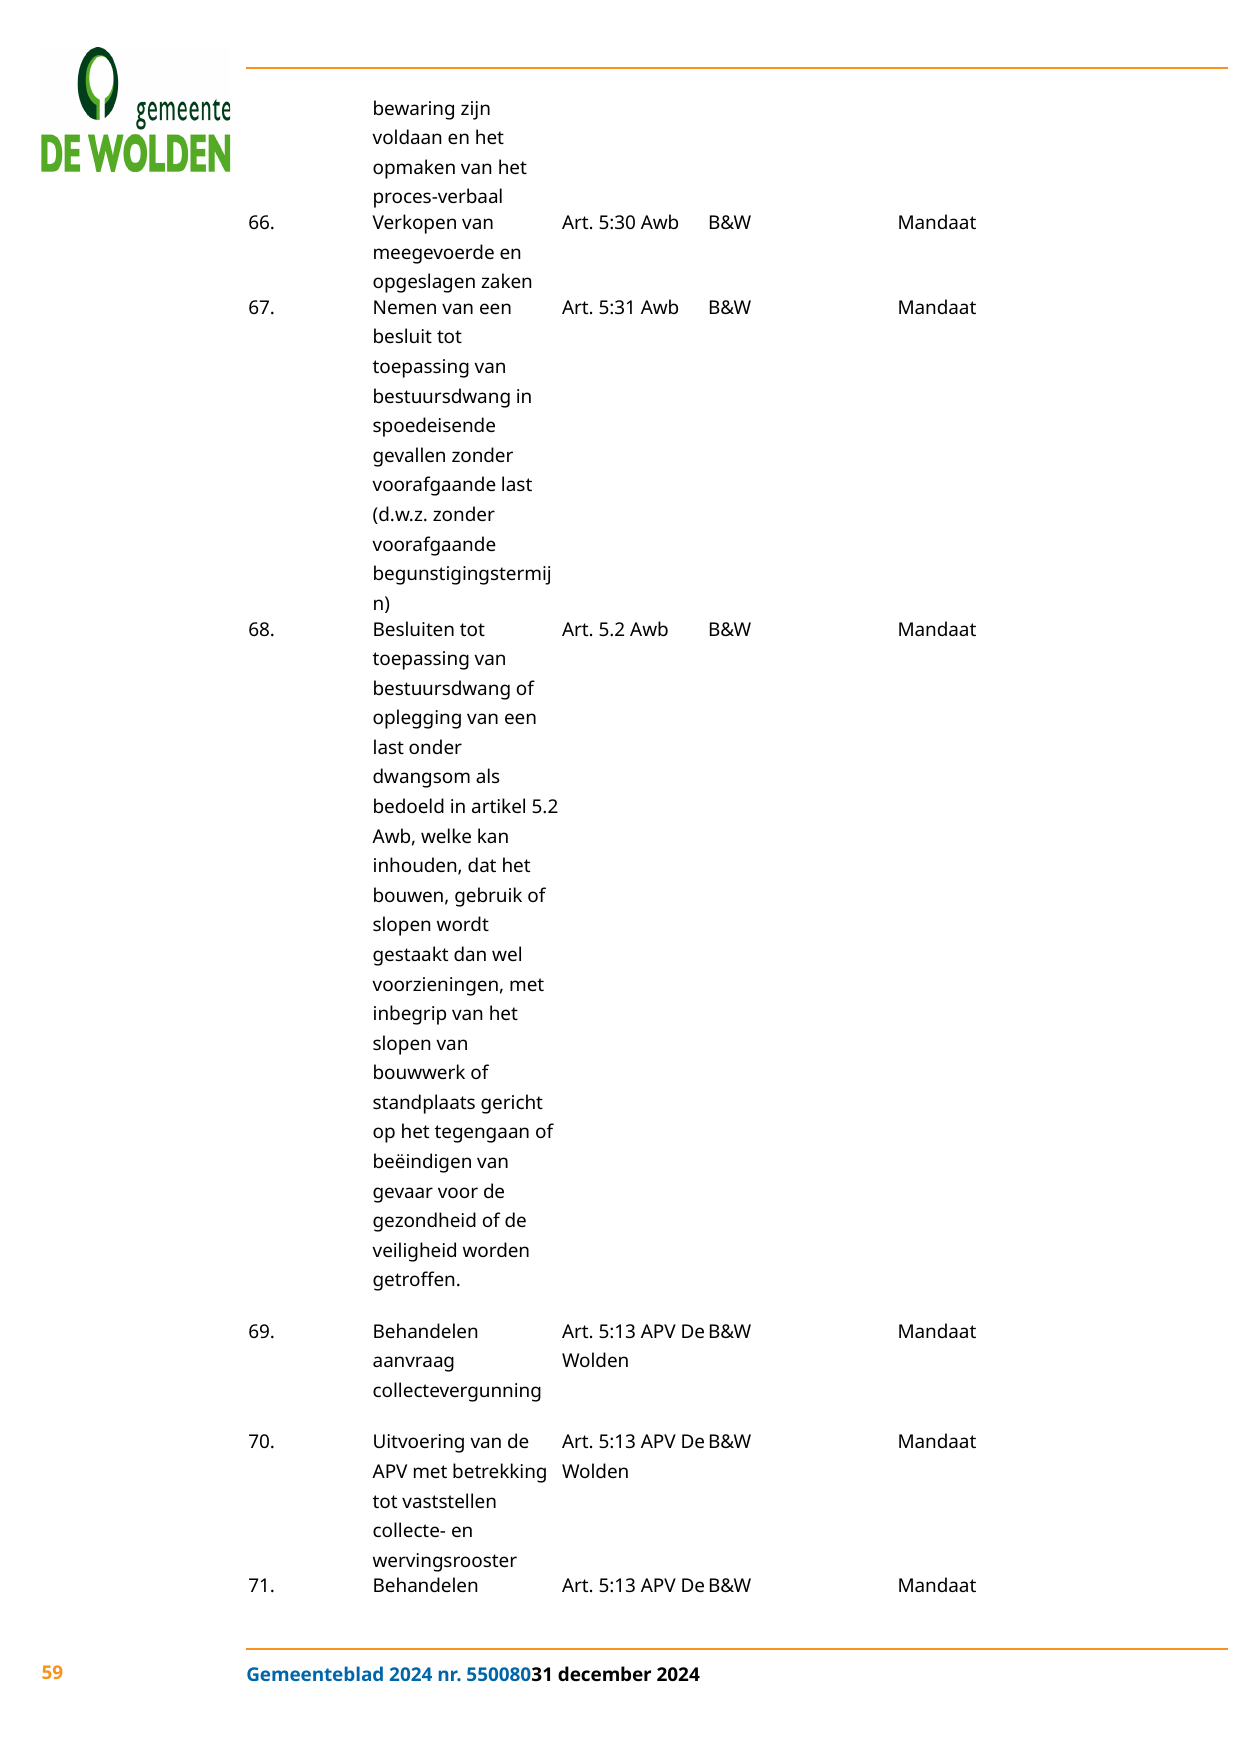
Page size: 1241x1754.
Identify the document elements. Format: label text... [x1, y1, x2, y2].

table_cell Uitvoering van de APV met betrekking tot vaststellen collecte- en wervingsrooster [373, 1429, 562, 1573]
table_cell B&W [708, 1429, 897, 1573]
table_cell Art. 5:13 APV De [562, 1573, 708, 1598]
table_cell Mandaat [897, 1429, 1027, 1573]
table_cell Mandaat [897, 616, 1027, 1292]
table_cell [1027, 1292, 1152, 1318]
table_cell [1027, 294, 1152, 616]
table_cell [1027, 1429, 1152, 1573]
table_cell 70. [248, 1429, 372, 1573]
table_cell [1027, 1318, 1152, 1403]
table_cell [1027, 95, 1152, 209]
table_cell Behandelen aanvraag collectevergunning [373, 1318, 562, 1403]
table_cell 71. [248, 1573, 372, 1598]
table_cell B&W [708, 294, 897, 616]
table_cell [708, 1292, 897, 1318]
table_cell [562, 1403, 708, 1429]
table_cell Mandaat [897, 1573, 1027, 1598]
table_cell [708, 1403, 897, 1429]
table_cell Mandaat [897, 294, 1027, 616]
table_cell [708, 95, 897, 209]
table_cell Art. 5.2 Awb [562, 616, 708, 1292]
table_cell Mandaat [897, 1318, 1027, 1403]
table_cell [897, 1292, 1027, 1318]
table_cell [1027, 1403, 1152, 1429]
table_cell [373, 1292, 562, 1318]
table_cell [562, 95, 708, 209]
table_cell B&W [708, 1573, 897, 1598]
table_cell [897, 1403, 1027, 1429]
table_cell 66. [248, 209, 372, 294]
table_cell [562, 1292, 708, 1318]
table_cell Besluiten tot toepassing van bestuursdwang of oplegging van een last onder dwangsom als bedoeld in artikel 5.2 Awb, welke kan inhouden, dat het bouwen, gebruik of slopen wordt gestaakt dan wel voorzieningen, met inbegrip van het slopen van bouwwerk of standplaats gericht op het tegengaan of beëindigen van gevaar voor de gezondheid of de veiligheid worden getroffen. [373, 616, 562, 1292]
table_cell 69. [248, 1318, 372, 1403]
table_cell B&W [708, 209, 897, 294]
table_cell Verkopen van meegevoerde en opgeslagen zaken [373, 209, 562, 294]
table_cell 68. [248, 616, 372, 1292]
table_cell [248, 1292, 372, 1318]
table_cell Art. 5:31 Awb [562, 294, 708, 616]
table_cell Behandelen [373, 1573, 562, 1598]
table_cell [248, 95, 372, 209]
table_cell B&W [708, 1318, 897, 1403]
table_cell [1027, 209, 1152, 294]
table_cell Nemen van een besluit tot toepassing van bestuursdwang in spoedeisende gevallen zonder voorafgaande last (d.w.z. zonder voorafgaande begunstigingstermijn) [373, 294, 562, 616]
picture [41, 47, 231, 172]
table_cell [248, 1403, 372, 1429]
table_cell bewaring zijn voldaan en het opmaken van het proces-verbaal [373, 95, 562, 209]
table_cell 67. [248, 294, 372, 616]
table_cell Mandaat [897, 209, 1027, 294]
table_cell [1027, 1573, 1152, 1598]
table_cell [1027, 616, 1152, 1292]
table_cell [373, 1403, 562, 1429]
table_cell Art. 5:13 APV De Wolden [562, 1318, 708, 1403]
table_cell [897, 95, 1027, 209]
table_cell Art. 5:30 Awb [562, 209, 708, 294]
table_cell B&W [708, 616, 897, 1292]
table_cell Art. 5:13 APV De Wolden [562, 1429, 708, 1573]
